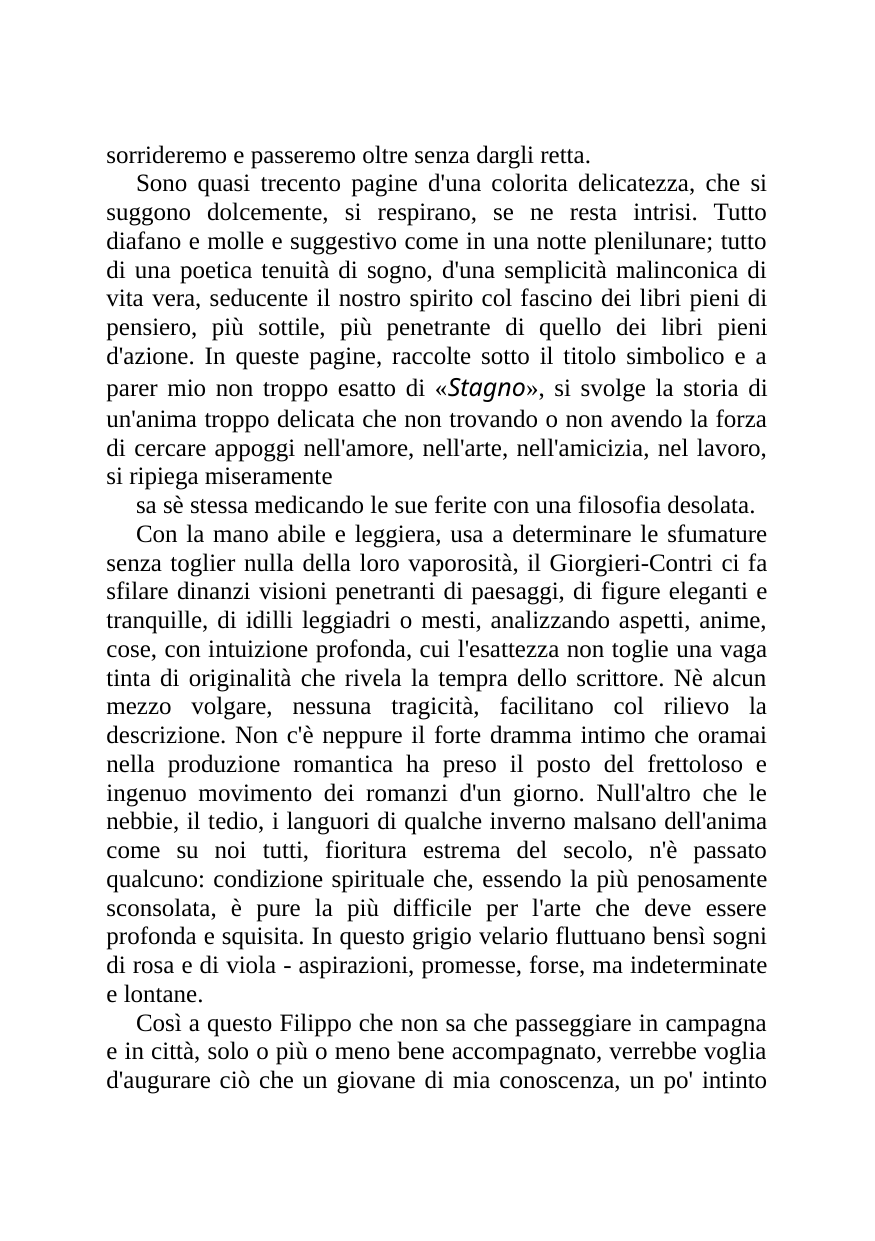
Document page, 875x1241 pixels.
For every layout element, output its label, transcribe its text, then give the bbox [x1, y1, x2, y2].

text sa sè stessa medicando le sue ferite con una filosofia desolata. [106, 490, 768, 519]
text sorrideremo e passeremo oltre senza dargli retta. [106, 140, 768, 168]
text Così a questo Filippo che non sa che passeggiare in campagna e in città, solo o più o meno bene accompagnato, verrebbe voglia d'augurare ciò che un giovane di mia conoscenza, un po' intinto [106, 1008, 768, 1094]
text Con la mano abile e leggiera, usa a determinare le sfumature senza toglier nulla della loro vaporosità, il Giorgieri-Contri ci fa sfilare dinanzi visioni penetranti di paesaggi, di figure eleganti e tranquille, di idilli leggiadri o mesti, analizzando aspetti, anime, cose, con intuizione profonda, cui l'esattezza non toglie una vaga tinta di originalità che rivela la tempra dello scrittore. Nè alcun mezzo volgare, nessuna tragicità, facilitano col rilievo la descrizione. Non c'è neppure il forte dramma intimo che oramai nella produzione romantica ha preso il posto del frettoloso e ingenuo movimento dei romanzi d'un giorno. Null'altro che le nebbie, il tedio, i languori di qualche inverno malsano dell'anima come su noi tutti, fioritura estrema del secolo, n'è passato qualcuno: condizione spirituale che, essendo la più penosamente sconsolata, è pure la più difficile per l'arte che deve essere profonda e squisita. In questo grigio velario fluttuano bensì sogni di rosa e di viola - aspirazioni, promesse, forse, ma indeterminate e lontane. [106, 519, 768, 1008]
text Sono quasi trecento pagine d'una colorita delicatezza, che si suggono dolcemente, si respirano, se ne resta intrisi. Tutto diafano e molle e suggestivo come in una notte plenilunare; tutto di una poetica tenuità di sogno, d'una semplicità malinconica di vita vera, seducente il nostro spirito col fascino dei libri pieni di pensiero, più sottile, più penetrante di quello dei libri pieni d'azione. In queste pagine, raccolte sotto il titolo simbolico e a parer mio non troppo esatto di «Stagno», si svolge la storia di un'anima troppo delicata che non trovando o non avendo la forza di cercare appoggi nell'amore, nell'arte, nell'amicizia, nel lavoro, si ripiega miseramente [106, 168, 768, 490]
